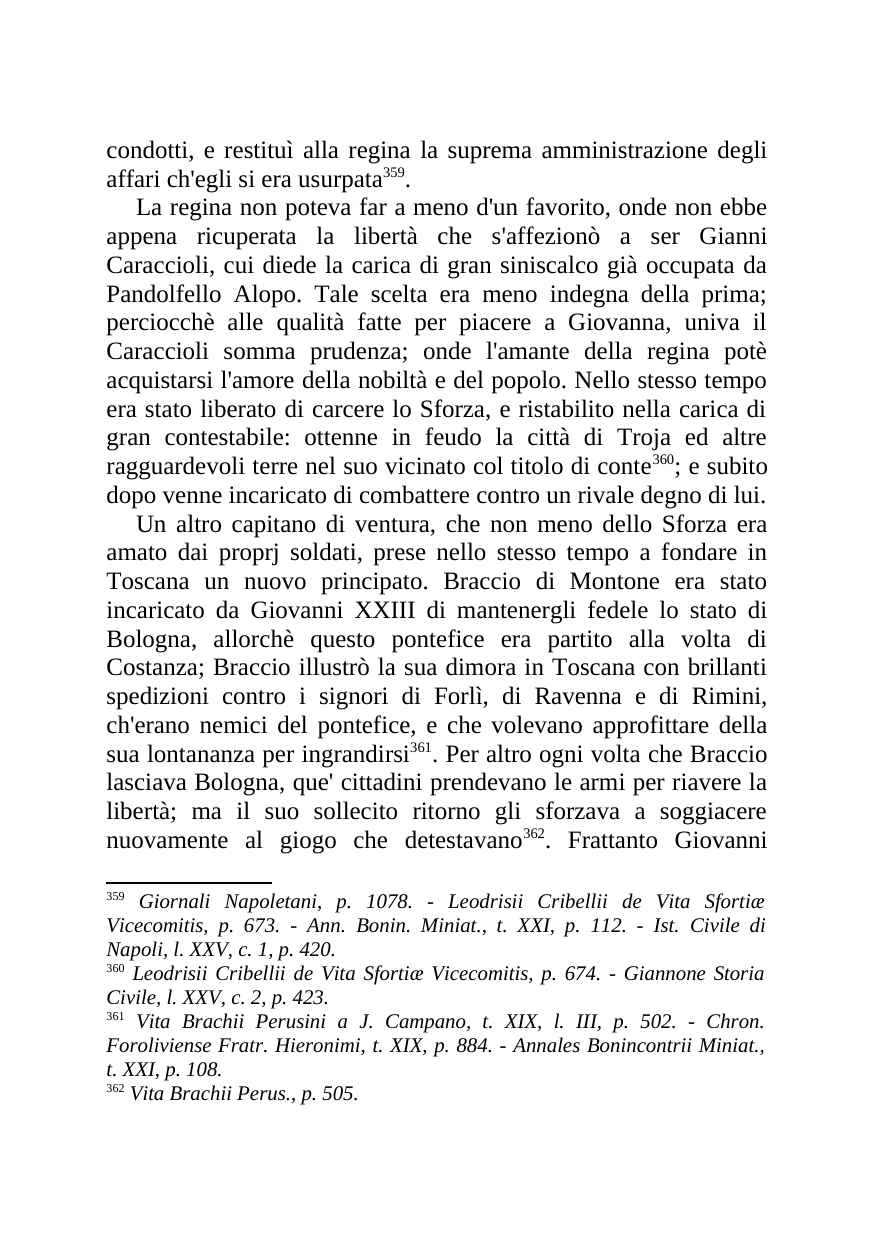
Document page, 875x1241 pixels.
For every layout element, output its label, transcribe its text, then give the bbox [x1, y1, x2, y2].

text Un altro capitano di ventura, che non meno dello Sforza era amato dai proprj soldati, prese nello stesso tempo a fondare in Toscana un nuovo principato. Braccio di Montone era stato incaricato da Giovanni XXIII di mantenergli fedele lo stato di Bologna, allorchè questo pontefice era partito alla volta di Costanza; Braccio illustrò la sua dimora in Toscana con brillanti spedizioni contro i signori di Forlì, di Ravenna e di Rimini, ch'erano nemici del pontefice, e che volevano approfittare della sua lontananza per ingrandirsi. Per altro ogni volta che Braccio lasciava Bologna, que' cittadini prendevano le armi per riavere la libertà; ma il suo sollecito ritorno gli sforzava a soggiacere nuovamente al giogo che detestavano. Frattanto Giovanni [106, 509, 768, 854]
text Vita Brachii Perus., p. 505. [106, 1081, 768, 1105]
text Giornali Napoletani, p. 1078. - Leodrisii Cribellii de Vita Sfortiæ Vicecomitis, p. 673. - Ann. Bonin. Miniat., t. XXI, p. 112. - Ist. Civile di Napoli, l. XXV, c. 1, p. 420. [106, 889, 768, 961]
text Leodrisii Cribellii de Vita Sfortiæ Vicecomitis, p. 674. - Giannone Storia Civile, l. XXV, c. 2, p. 423. [106, 961, 768, 1009]
text condotti, e restituì alla regina la suprema amministrazione degli affari ch'egli si era usurpata. [106, 135, 768, 192]
text La regina non poteva far a meno d'un favorito, onde non ebbe appena ricuperata la libertà che s'affezionò a ser Gianni Caraccioli, cui diede la carica di gran siniscalco già occupata da Pandolfello Alopo. Tale scelta era meno indegna della prima; perciocchè alle qualità fatte per piacere a Giovanna, univa il Caraccioli somma prudenza; onde l'amante della regina potè acquistarsi l'amore della nobiltà e del popolo. Nello stesso tempo era stato liberato di carcere lo Sforza, e ristabilito nella carica di gran contestabile: ottenne in feudo la città di Troja ed altre ragguardevoli terre nel suo vicinato col titolo di conte; e subito dopo venne incaricato di combattere contro un rivale degno di lui. [106, 192, 768, 509]
text Vita Brachii Perusini a J. Campano, t. XIX, l. III, p. 502. - Chron. Foroliviense Fratr. Hieronimi, t. XIX, p. 884. - Annales Bonincontrii Miniat., t. XXI, p. 108. [106, 1009, 768, 1081]
